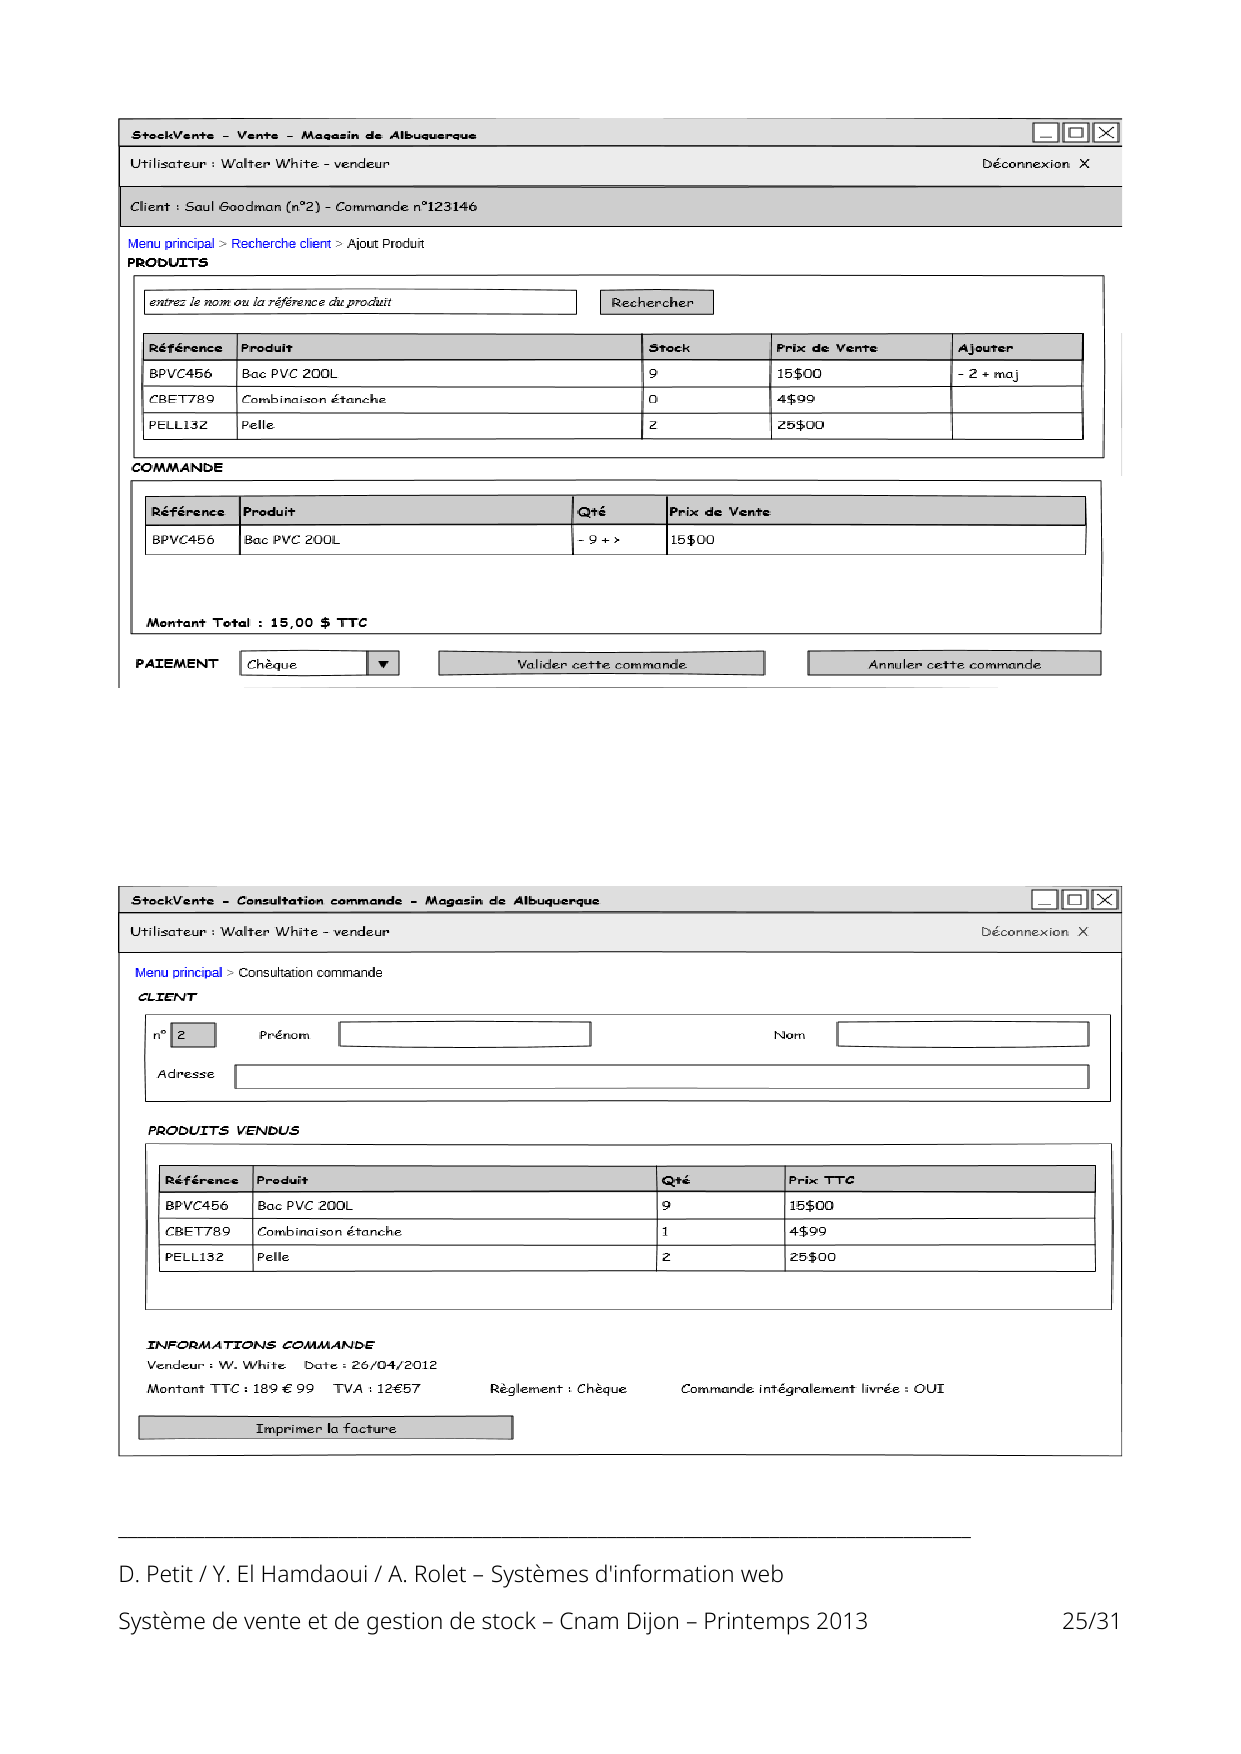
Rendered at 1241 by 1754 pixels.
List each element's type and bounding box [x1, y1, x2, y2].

picture [118, 118, 1123, 688]
picture [118, 886, 1123, 1457]
